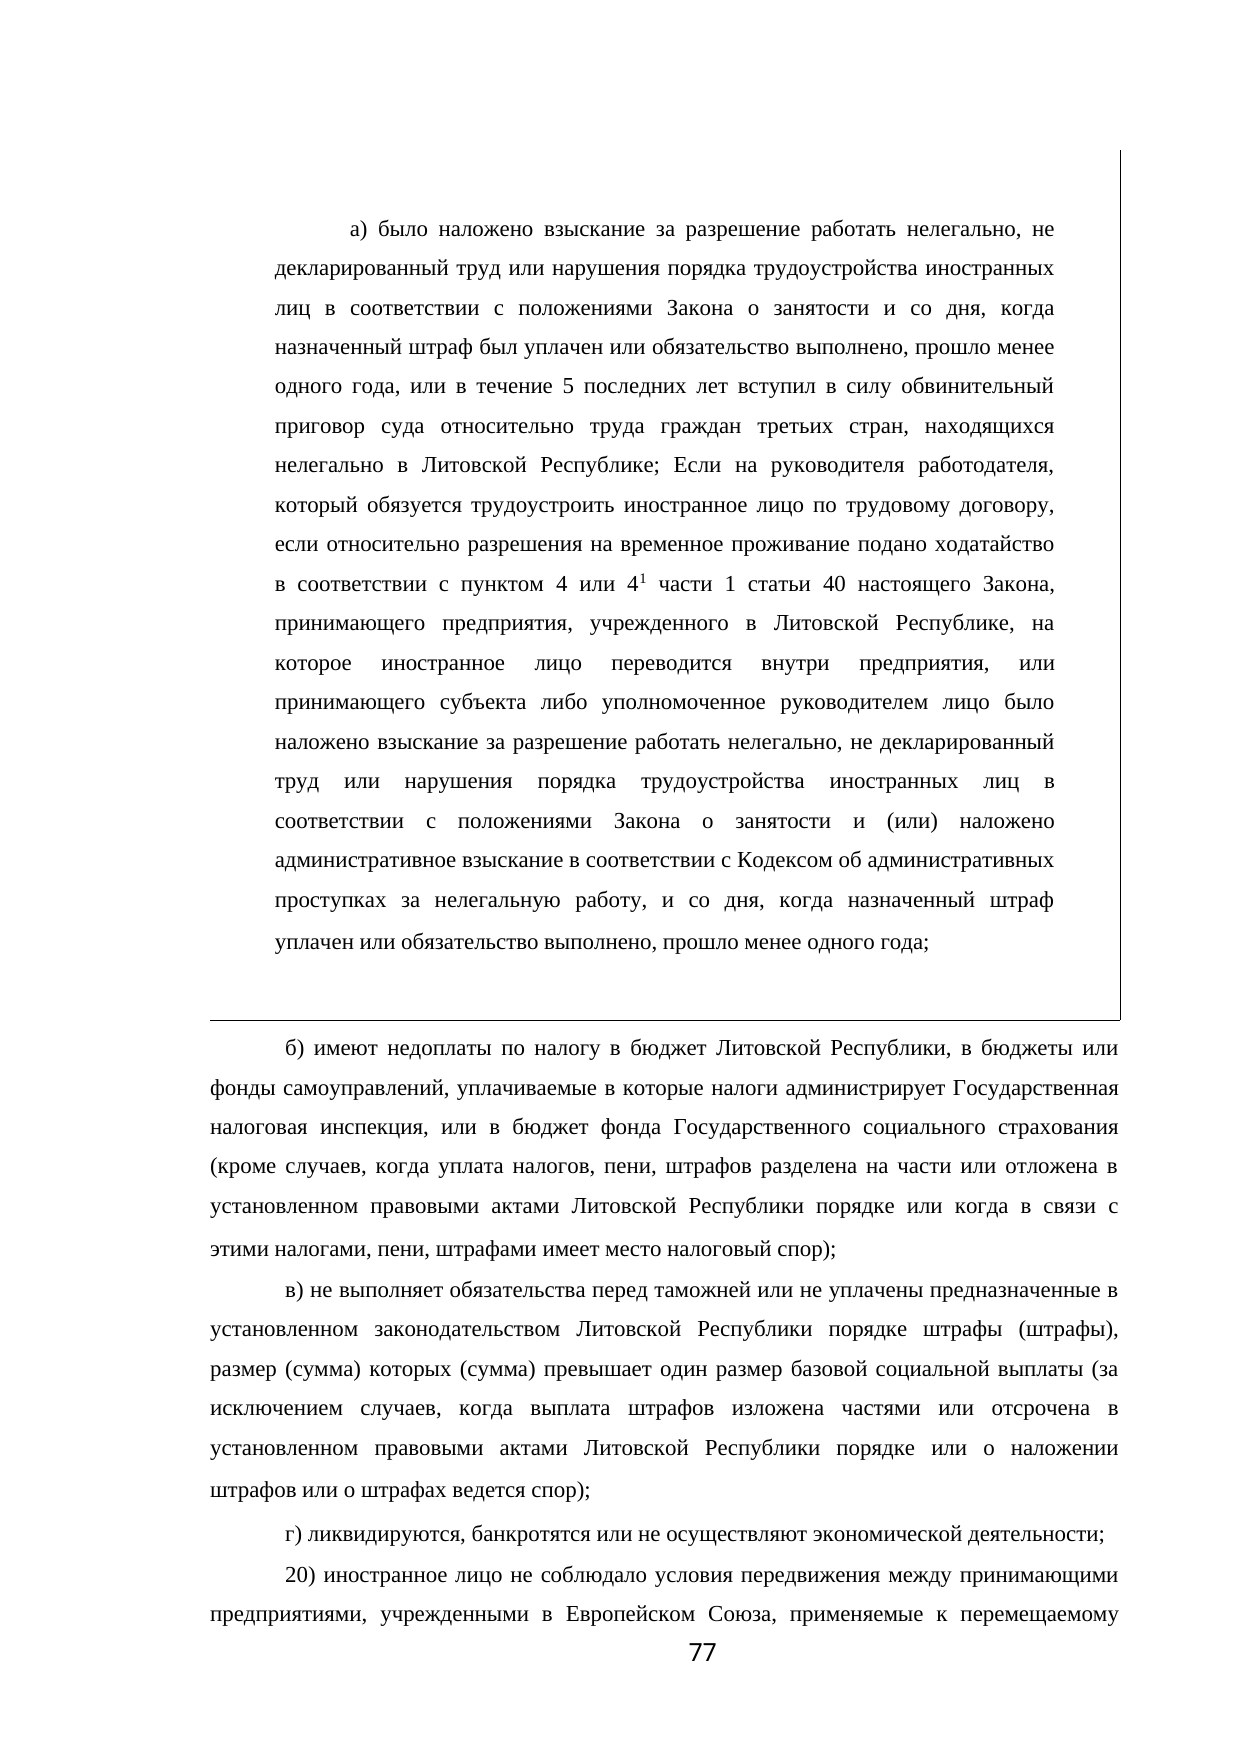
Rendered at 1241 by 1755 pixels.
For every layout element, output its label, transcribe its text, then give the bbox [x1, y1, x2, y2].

text в) не выполняет обязательства перед таможней или не уплачены предназначенные в установленном законодательством Литовской Республики порядке штрафы (штрафы), размер (сумма) которых (сумма) превышает один размер базовой социальной выплаты (за исключением случаев, когда выплата штрафов изложена частями или отсрочена в установленном правовыми актами Литовской Республики порядке или о наложении штрафов или о штрафах ведется спор); [210, 1276, 1120, 1503]
text 20) иностранное лицо не соблюдало условия передвижения между принимающими предприятиями, учрежденными в Европейском Союза, применяемые к перемещаемому [210, 1561, 1120, 1627]
text б) имеют недоплаты по налогу в бюджет Литовской Республики, в бюджеты или фонды самоуправлений, уплачиваемые в которые налоги администрирует Государственная налоговая инспекция, или в бюджет фонда Государственного социального страхования (кроме случаев, когда уплата налогов, пени, штрафов разделена на части или отложена в установленном правовыми актами Литовской Республики порядке или когда в связи с этими налогами, пени, штрафами имеет место налоговый спор); [210, 1034, 1120, 1262]
text г) ликвидируются, банкротятся или не осуществляют экономической деятельности; [210, 1518, 1120, 1546]
text а) было наложено взыскание за разрешение работать нелегально, не декларированный труд или нарушения порядка трудоустройства иностранных лиц в соответствии с положениями Закона о занятости и со дня, когда назначенный штраф был уплачен или обязательство выполнено, прошло менее одного года, или в течение 5 последних лет вступил в силу обвинительный приговор суда относительно труда граждан третьих стран, находящихся нелегально в Литовской Республике; Если на руководителя работодателя, который обязуется трудоустроить иностранное лицо по трудовому договору, если относительно разрешения на временное проживание подано ходатайство в соответствии с пунктом 4 или 41 части 1 статьи 40 настоящего Закона, принимающего предприятия, учрежденного в Литовской Республике, на которое иностранное лицо переводится внутри предприятия, или принимающего субъекта либо уполномоченное руководителем лицо было наложено взыскание за разрешение работать нелегально, не декларированный труд или нарушения порядка трудоустройства иностранных лиц в соответствии с положениями Закона о занятости и (или) наложено административное взыскание в соответствии с Кодексом об административных проступках за нелегальную работу, и со дня, когда назначенный штраф уплачен или обязательство выполнено, прошло менее одного года; [210, 150, 1120, 1020]
